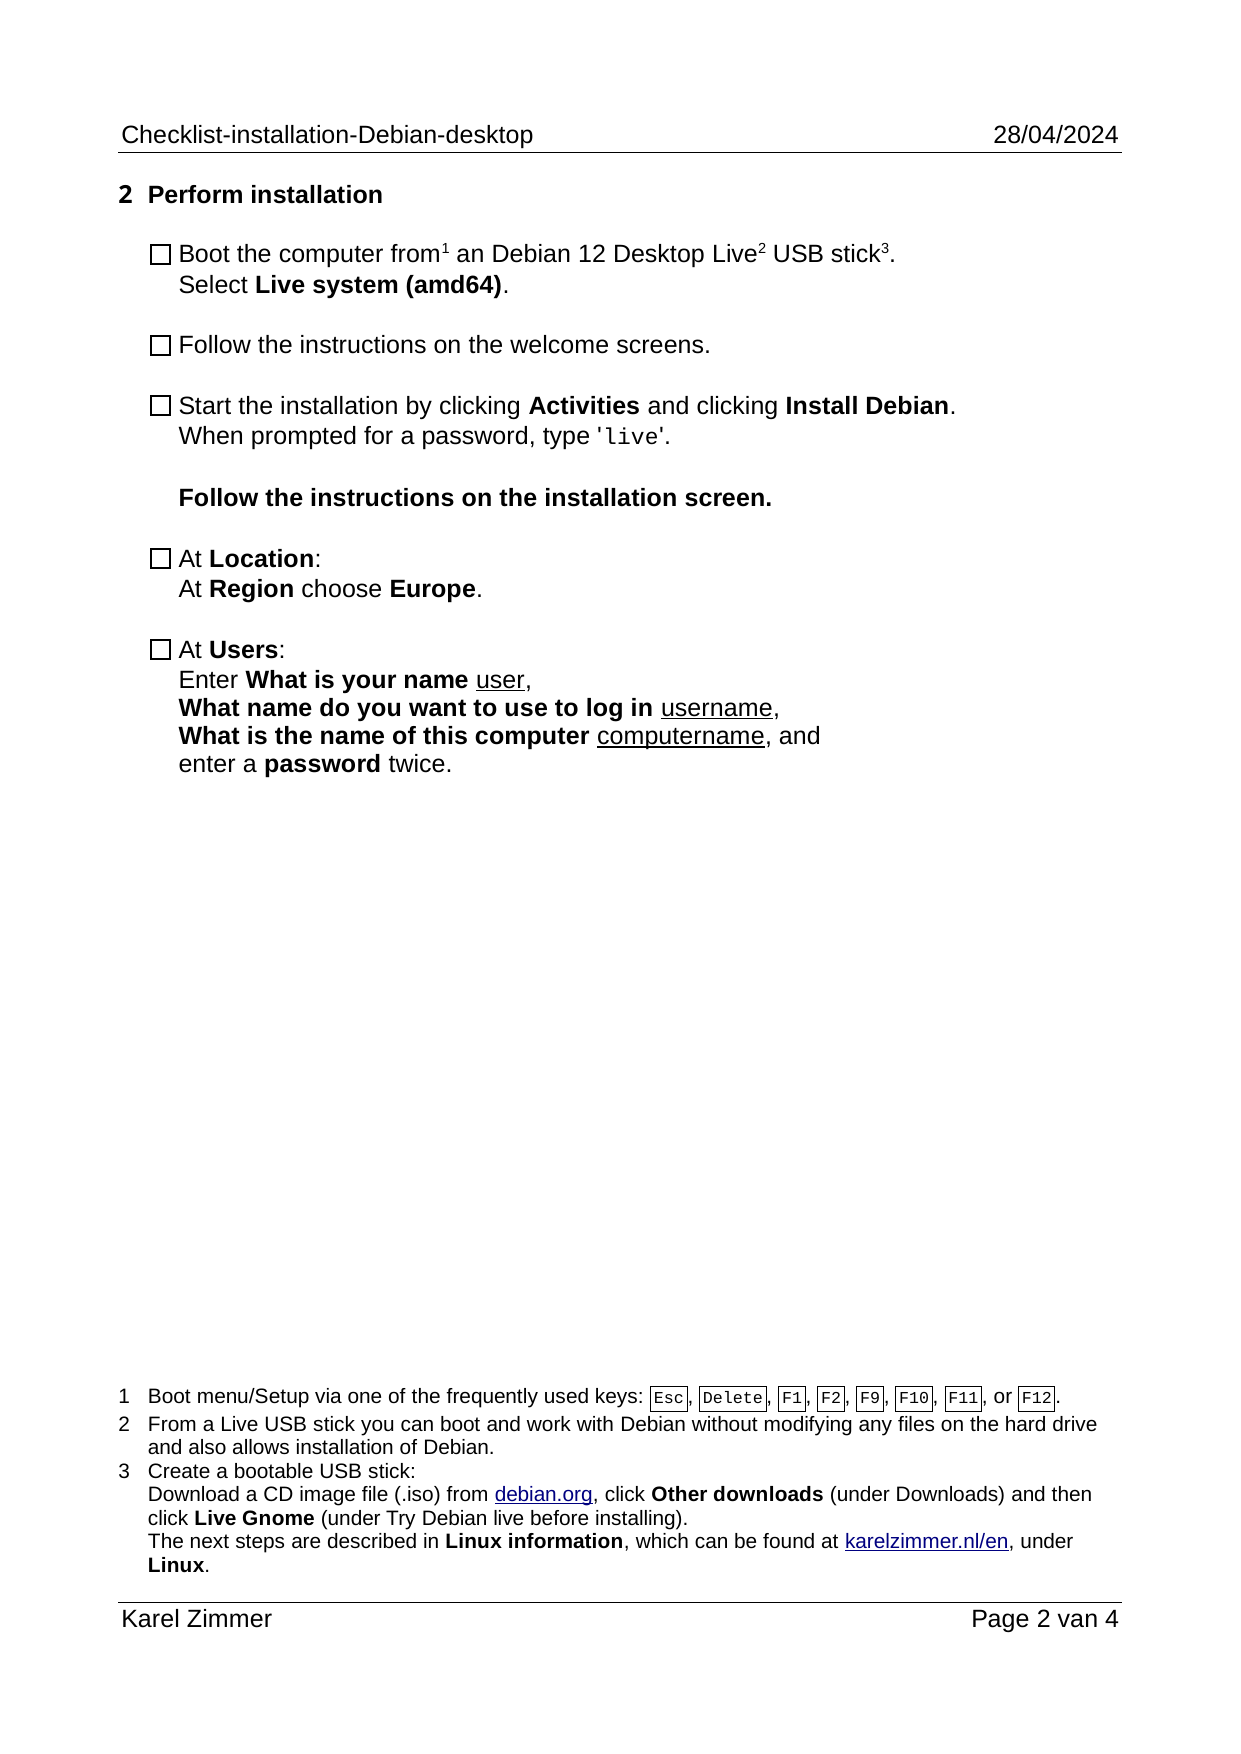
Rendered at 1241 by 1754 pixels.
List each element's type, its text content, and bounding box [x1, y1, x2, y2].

table_cell Select Live system (amd64). [177, 269, 1122, 300]
table_cell [177, 604, 1122, 635]
table_cell [142, 665, 177, 779]
table_cell [118, 330, 142, 360]
table_cell Follow the instructions on the installation screen. [177, 483, 1122, 513]
list Perform installation [118, 177, 1122, 211]
table_cell [118, 635, 142, 665]
table_cell [142, 635, 177, 665]
table_cell [142, 544, 177, 574]
table_cell [177, 300, 1122, 330]
table_cell [142, 360, 177, 391]
table_cell [118, 574, 142, 604]
table_cell [118, 665, 142, 779]
table_header [118, 239, 142, 269]
table_cell At Users: [177, 635, 1122, 665]
table_cell [142, 574, 177, 604]
table_cell [142, 421, 177, 453]
table_cell [118, 544, 142, 574]
table_cell [177, 453, 1122, 483]
table_cell [142, 483, 177, 513]
table_cell [118, 514, 142, 544]
table_header [142, 239, 177, 269]
table_cell Enter What is your name USER, What name do you want to use to log in USERname, What is the name of this computer computername, and enter a password twice. [177, 665, 1122, 779]
table_cell At Region choose Europe. [177, 574, 1122, 604]
table_cell [118, 269, 142, 300]
table_cell [142, 330, 177, 360]
table_cell [177, 514, 1122, 544]
table_cell At Location: [177, 544, 1122, 574]
table_cell [118, 421, 142, 453]
table_cell [142, 269, 177, 300]
table_cell [142, 604, 177, 635]
table_header Boot the computer from an Debian 12 Desktop Live USB stick. [177, 239, 1122, 269]
table_cell [118, 453, 142, 483]
table_cell [118, 360, 142, 391]
table_cell [177, 360, 1122, 391]
table_cell Start the installation by clicking Activities and clicking Install Debian. [177, 391, 1122, 421]
table_cell [118, 604, 142, 635]
table_cell [142, 453, 177, 483]
table_cell When prompted for a password, type 'live'. [177, 421, 1122, 453]
table_cell [118, 300, 142, 330]
table_cell [118, 391, 142, 421]
table_cell Follow the instructions on the welcome screens. [177, 330, 1122, 360]
table_cell [142, 391, 177, 421]
table_cell [118, 483, 142, 513]
table_cell [142, 514, 177, 544]
table_cell [142, 300, 177, 330]
